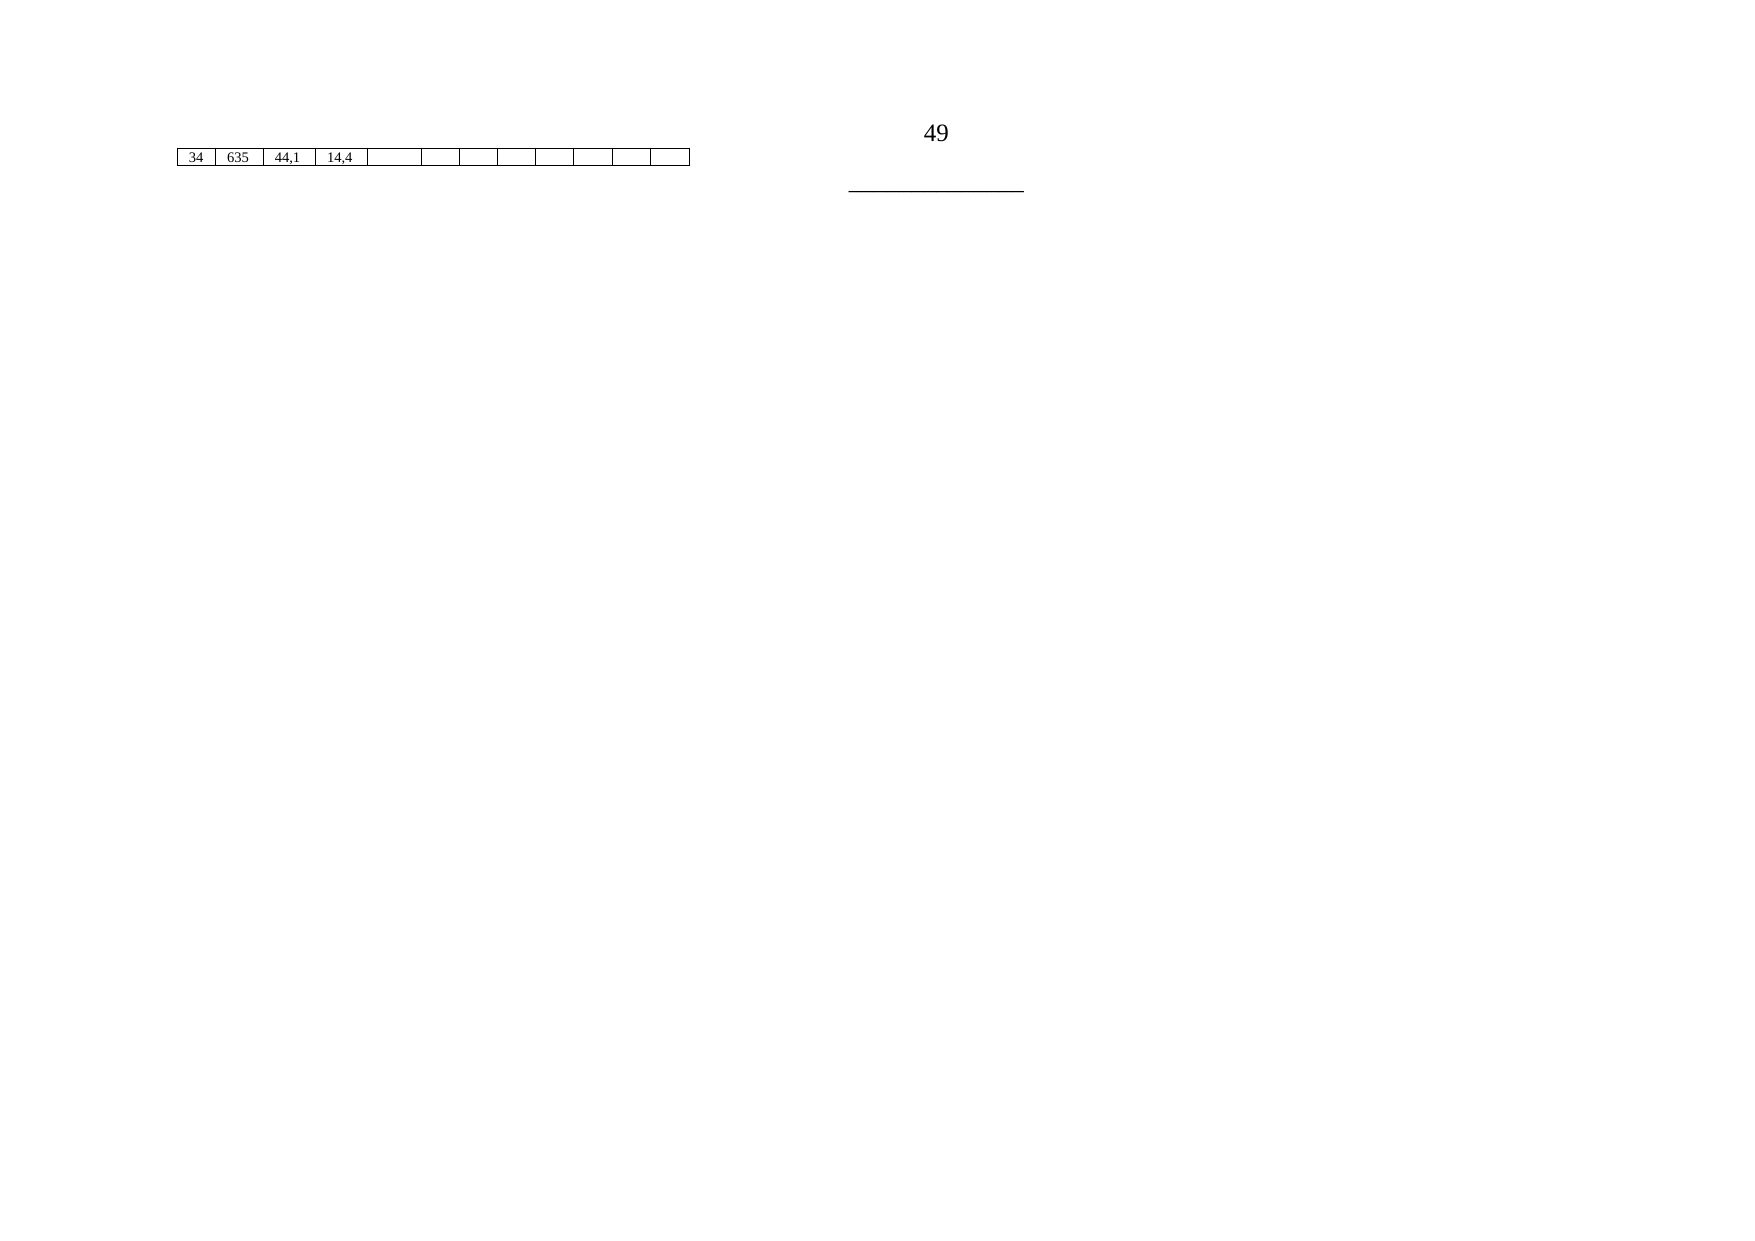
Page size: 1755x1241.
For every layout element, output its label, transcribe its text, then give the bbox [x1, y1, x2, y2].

table_cell [460, 149, 497, 165]
table_cell [1047, 148, 1085, 165]
table_cell [775, 148, 827, 165]
table_cell [1009, 148, 1047, 165]
table_cell [1480, 148, 1518, 165]
table_cell [690, 148, 727, 165]
table_cell [613, 149, 650, 165]
table_cell [574, 149, 612, 165]
text ______________ [177, 166, 1695, 195]
table_cell [1406, 148, 1441, 165]
table_cell 44,1 [264, 149, 315, 165]
table_cell 635 [216, 149, 263, 165]
table_cell [1085, 148, 1124, 165]
table_cell [971, 148, 1009, 165]
table_cell [368, 149, 421, 165]
table_cell [422, 149, 459, 165]
table_cell [1124, 148, 1162, 165]
table_cell [1353, 148, 1406, 165]
table_cell [1163, 148, 1201, 165]
table_cell [1556, 148, 1595, 165]
table_cell [933, 148, 971, 165]
table_cell [498, 149, 535, 165]
table_cell [536, 149, 573, 165]
table_cell 14,4 [316, 149, 367, 165]
table_cell [1441, 148, 1480, 165]
table_cell [827, 148, 879, 165]
table_cell [1201, 148, 1248, 165]
table_cell [728, 148, 775, 165]
table_cell [1518, 148, 1556, 165]
table_cell [1248, 148, 1301, 165]
table_cell 34 [178, 149, 215, 165]
table_cell [651, 149, 689, 165]
table_cell [1301, 148, 1353, 165]
table_cell [880, 148, 932, 165]
